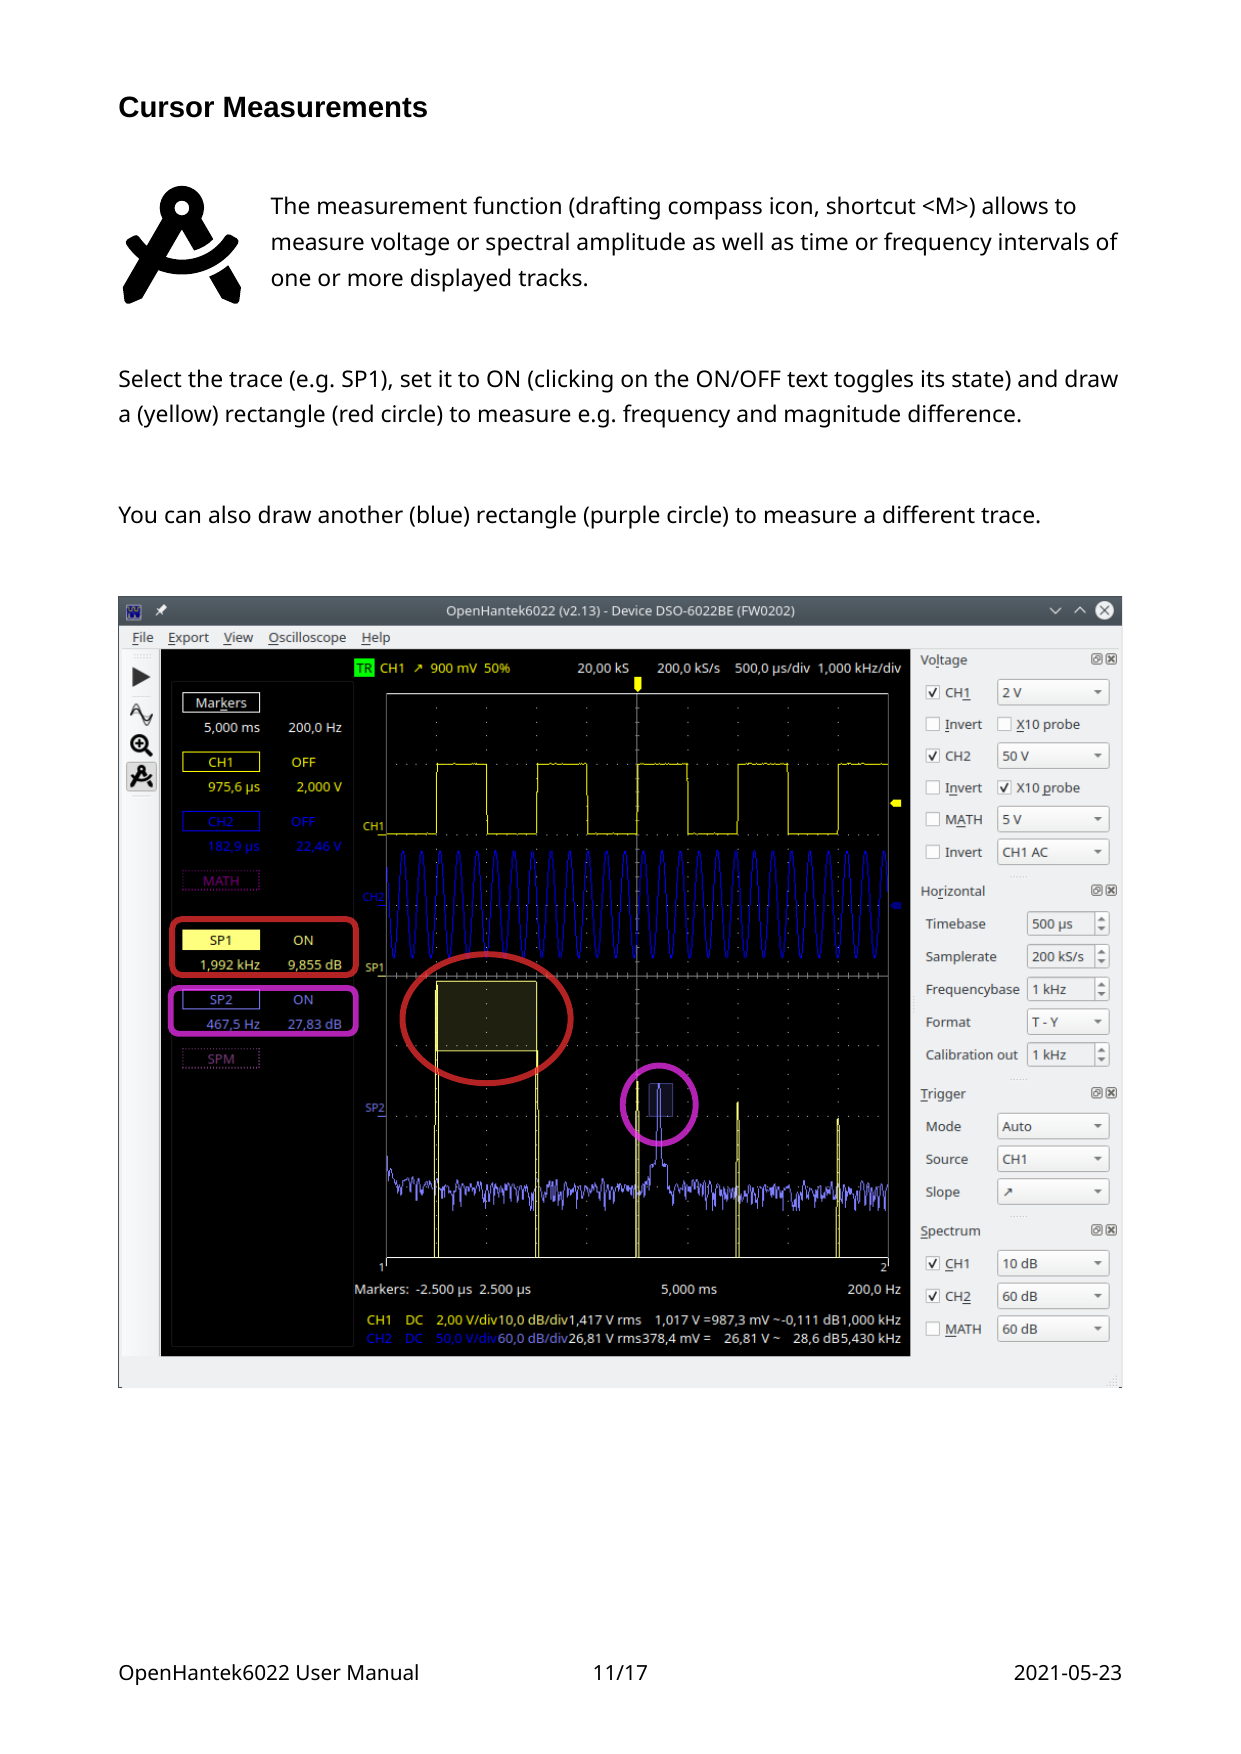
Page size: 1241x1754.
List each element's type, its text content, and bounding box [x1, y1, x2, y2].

picture [118, 596, 1123, 1388]
subtitle Cursor Measurements [118, 89, 1122, 123]
text Select the trace (e.g. SP1), set it to ON (clicking on the ON/OFF text toggles its state) and draw a (yellow) rectangle (red circle) to measure e.g. frequency and magnitude difference. [118, 362, 1122, 430]
text [118, 189, 169, 293]
text The measurement function (drafting compass icon, shortcut <M>) allows to measure voltage or spectral amplitude as well as time or frequency intervals of one or more displayed tracks. [146, 189, 1122, 293]
text You can also draw another (blue) rectangle (purple circle) to measure a different trace. [118, 499, 1122, 531]
